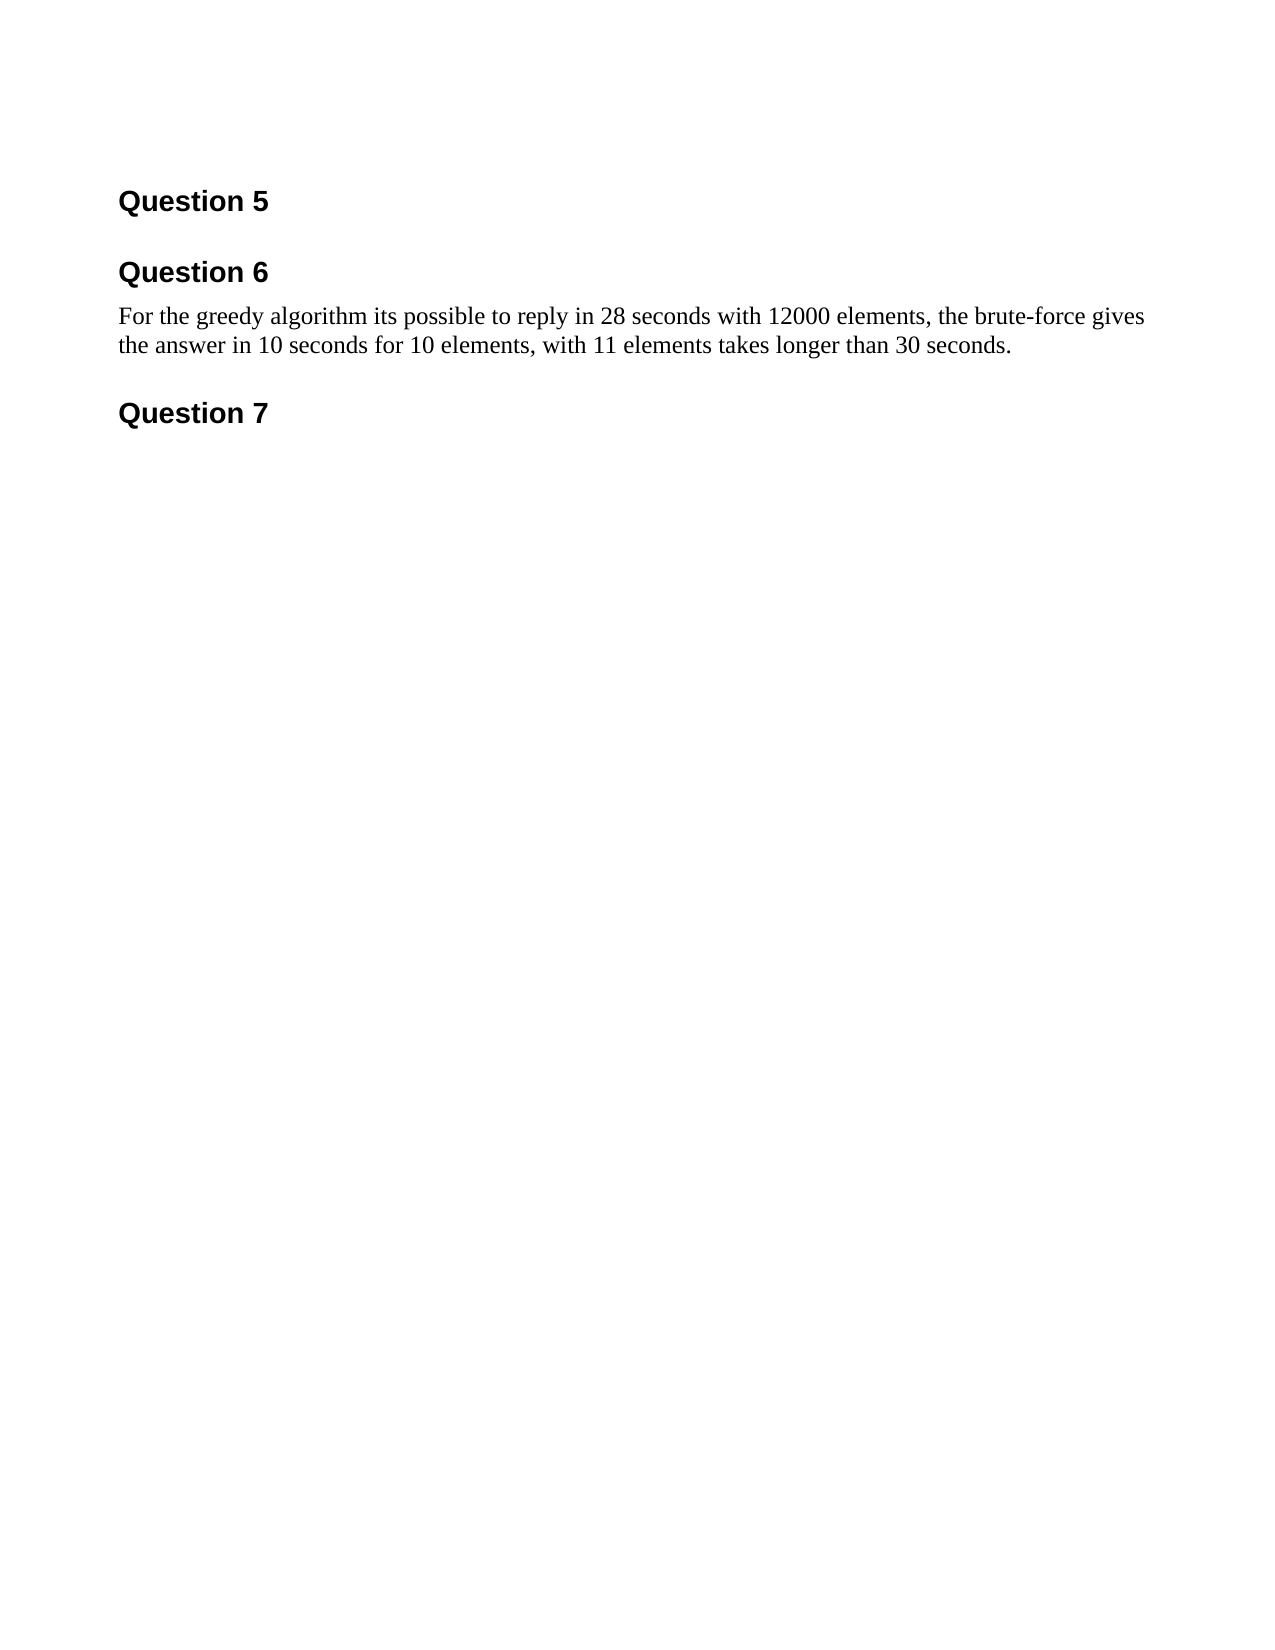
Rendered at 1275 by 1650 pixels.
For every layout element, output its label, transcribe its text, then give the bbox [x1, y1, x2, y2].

subtitle Question 5 [118, 184, 1157, 218]
subtitle Question 6 [118, 255, 1157, 289]
subtitle Question 7 [118, 396, 1157, 430]
text For the greedy algorithm its possible to reply in 28 seconds with 12000 elements, the brute-force gives the answer in 10 seconds for 10 elements, with 11 elements takes longer than 30 seconds. [118, 301, 1157, 359]
